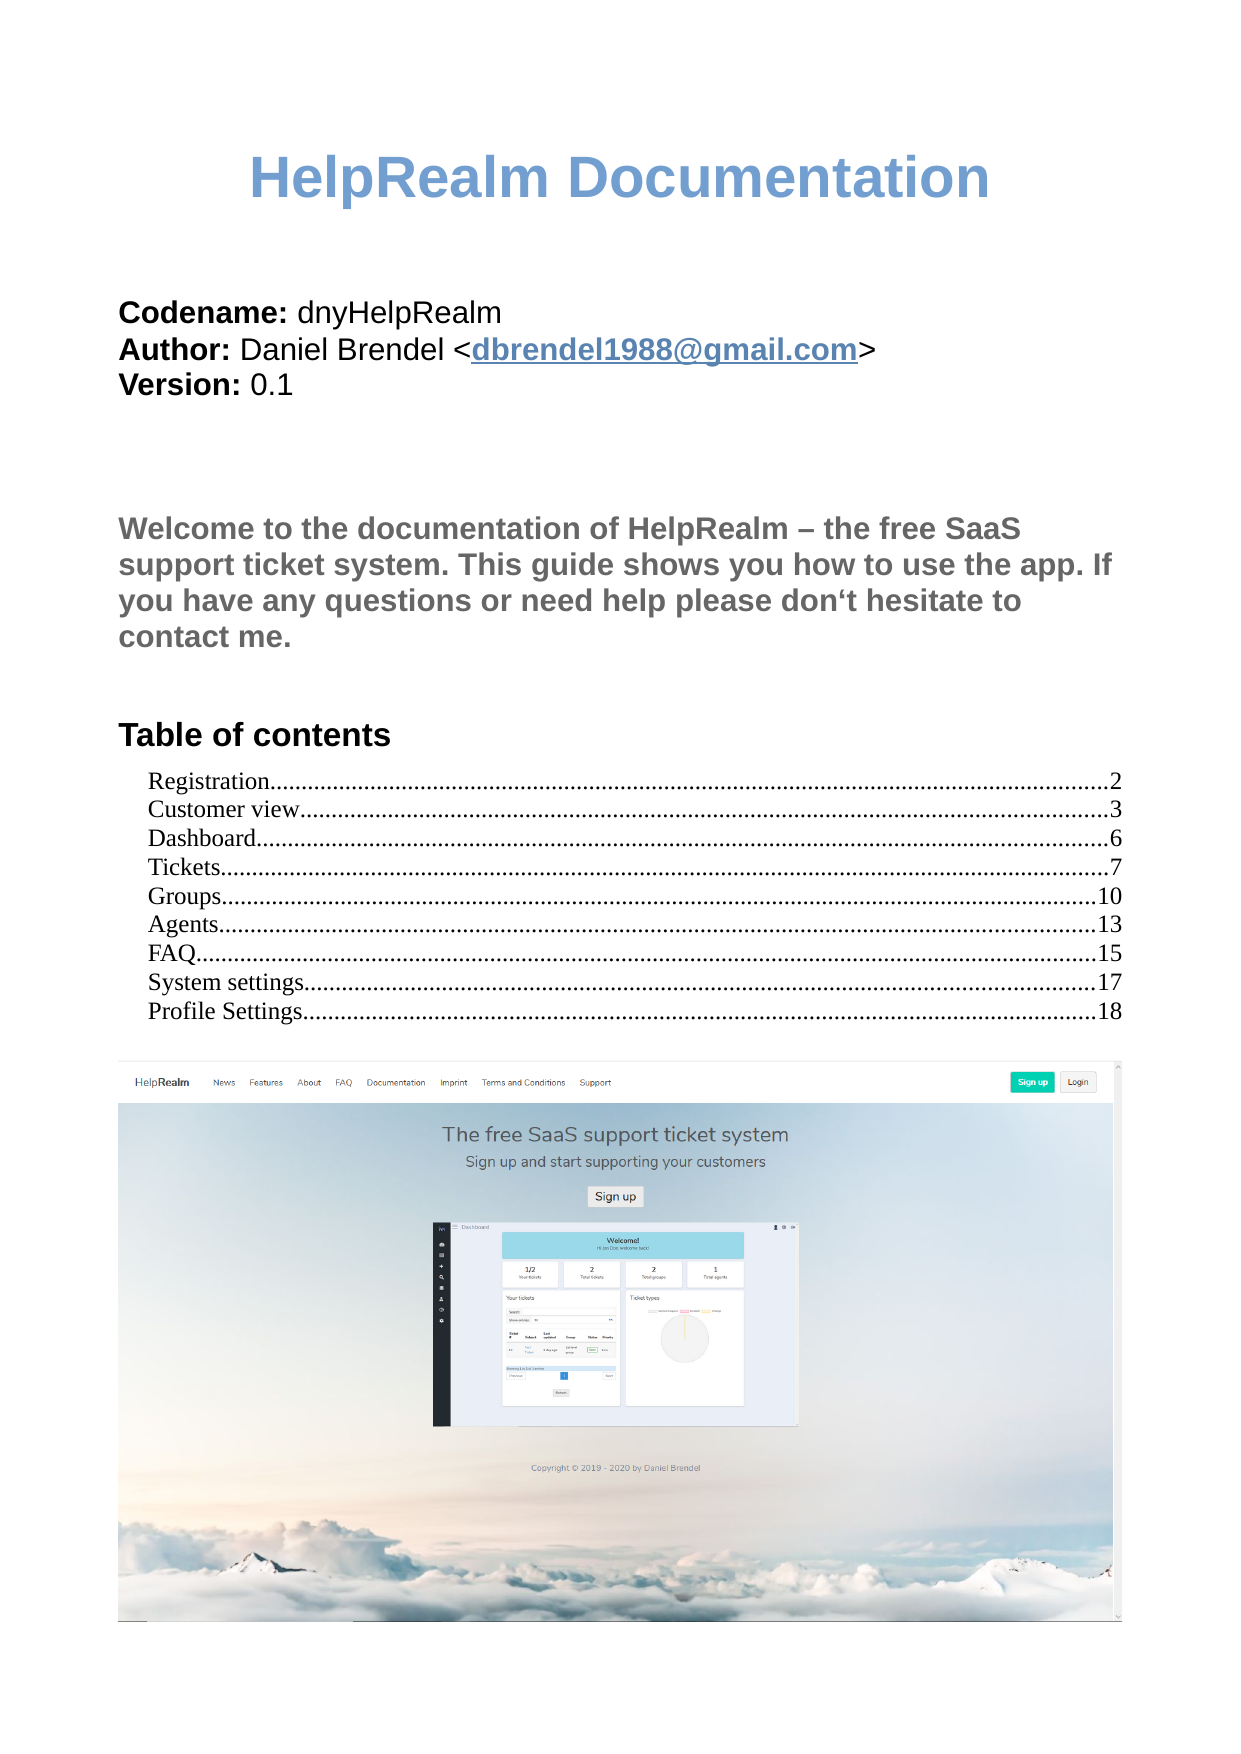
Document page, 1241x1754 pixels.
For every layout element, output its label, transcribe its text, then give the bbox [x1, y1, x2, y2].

subtitle Table of contents [118, 715, 1122, 753]
text Registration 2 [148, 766, 1122, 794]
text FAQ 15 [148, 938, 1122, 967]
text Version: 0.1 [118, 366, 1122, 402]
text Profile Settings 18 [148, 996, 1122, 1024]
text Author: Daniel Brendel <dbrendel1988@gmail.com> [118, 331, 1122, 366]
text Welcome to the documentation of HelpRealm – the free SaaS support ticket system. This guide shows you how to use the app. If you have any questions or need help please don‘t hesitate to contact me. [118, 510, 1122, 654]
title HelpRealm Documentation [118, 143, 1122, 210]
text Dashboard 6 [148, 823, 1122, 852]
text Agents 13 [148, 909, 1122, 938]
text Tickets 7 [148, 852, 1122, 881]
text System settings 17 [148, 967, 1122, 996]
text Groups 10 [148, 881, 1122, 909]
text Codename: dnyHelpRealm [118, 294, 1122, 331]
text Customer view 3 [148, 794, 1122, 823]
picture [118, 1060, 1123, 1622]
